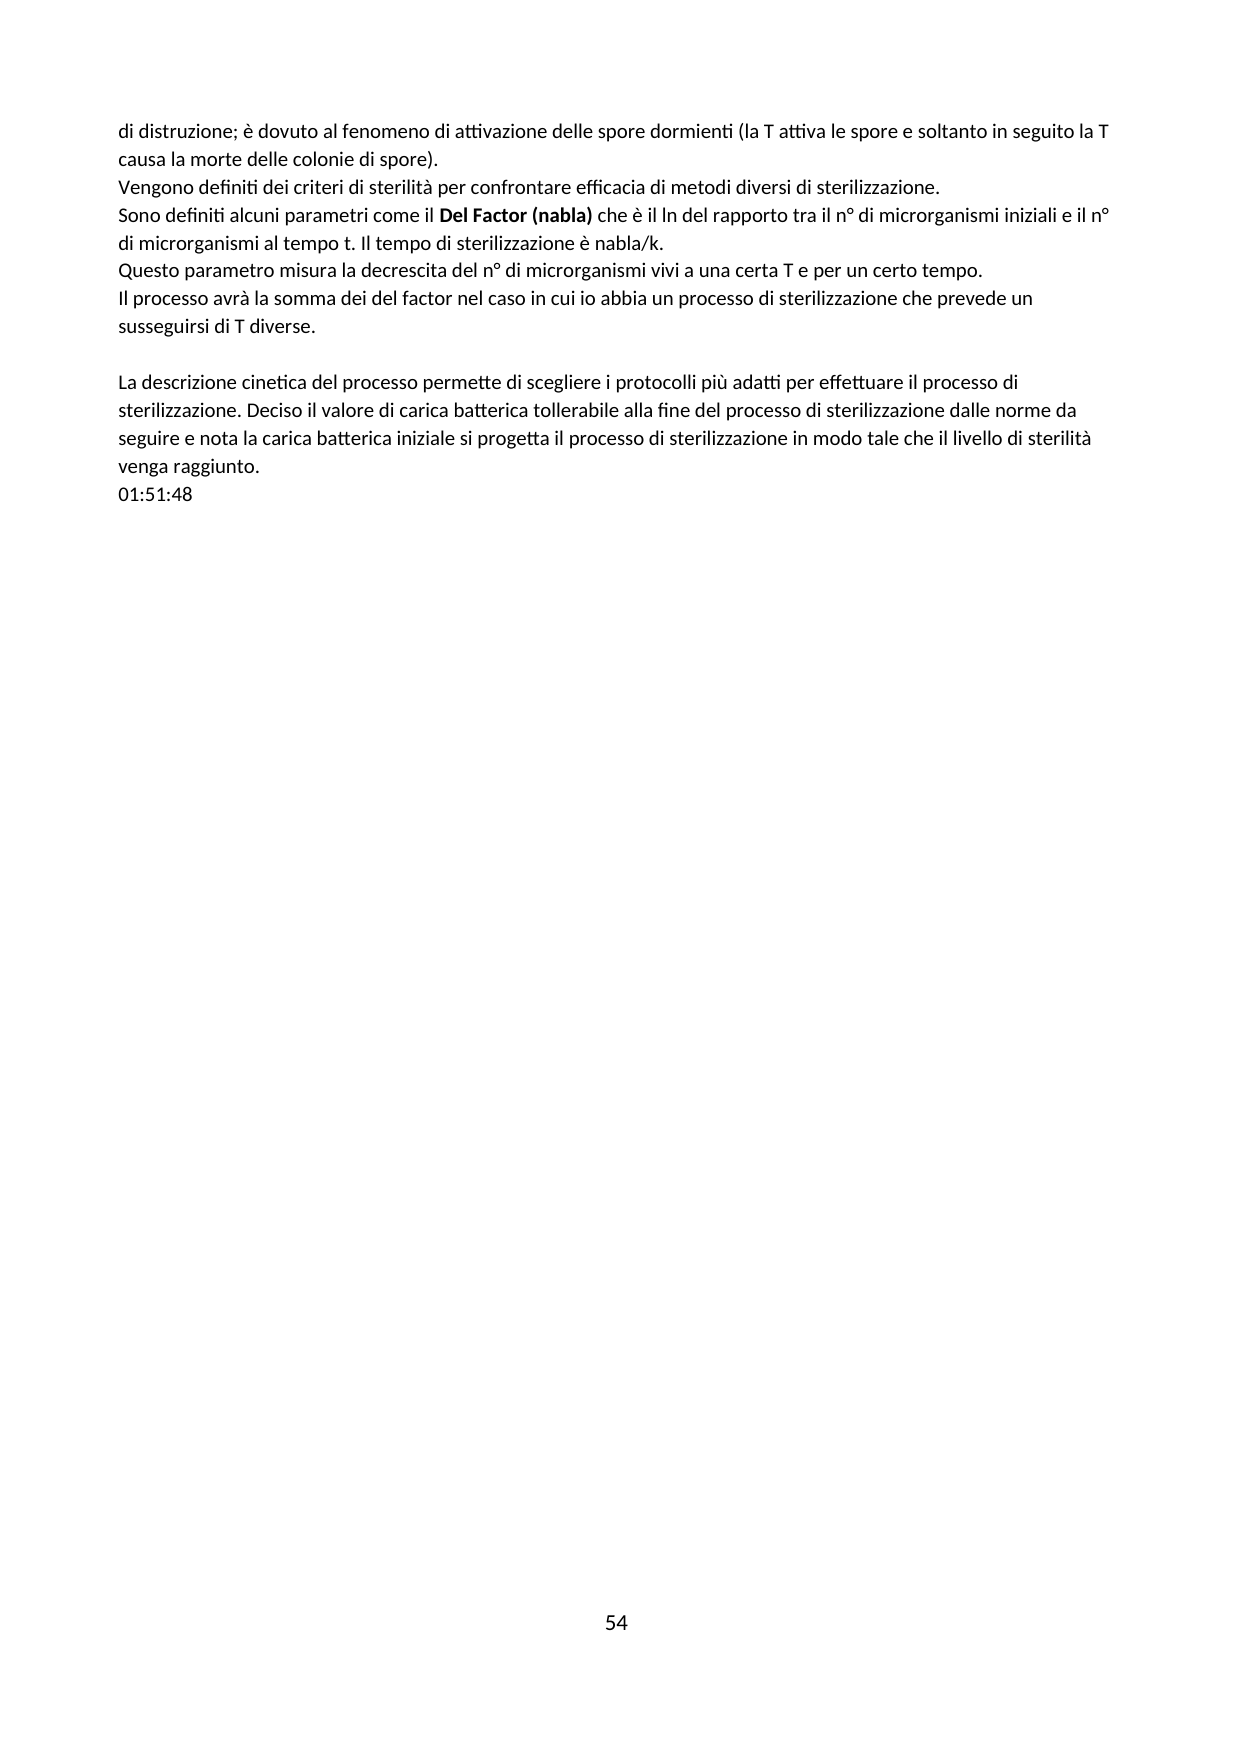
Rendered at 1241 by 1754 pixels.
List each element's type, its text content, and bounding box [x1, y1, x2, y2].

text di distruzione; è dovuto al fenomeno di attivazione delle spore dormienti (la T attiva le spore e soltanto in seguito la T causa la morte delle colonie di spore). Vengono definiti dei criteri di sterilità per confrontare efficacia di metodi diversi di sterilizzazione. Sono definiti alcuni parametri come il Del Factor (nabla) che è il ln del rapporto tra il n° di microrganismi iniziali e il n° di microrganismi al tempo t. Il tempo di sterilizzazione è nabla/k. Questo parametro misura la decrescita del n° di microrganismi vivi a una certa T e per un certo tempo. Il processo avrà la somma dei del factor nel caso in cui io abbia un processo di sterilizzazione che prevede un susseguirsi di T diverse. La descrizione cinetica del processo permette di scegliere i protocolli più adatti per effettuare il processo di sterilizzazione. Deciso il valore di carica batterica tollerabile alla fine del processo di sterilizzazione dalle norme da seguire e nota la carica batterica iniziale si progetta il processo di sterilizzazione in modo tale che il livello di sterilità venga raggiunto. 01:51:48 [118, 118, 1124, 593]
